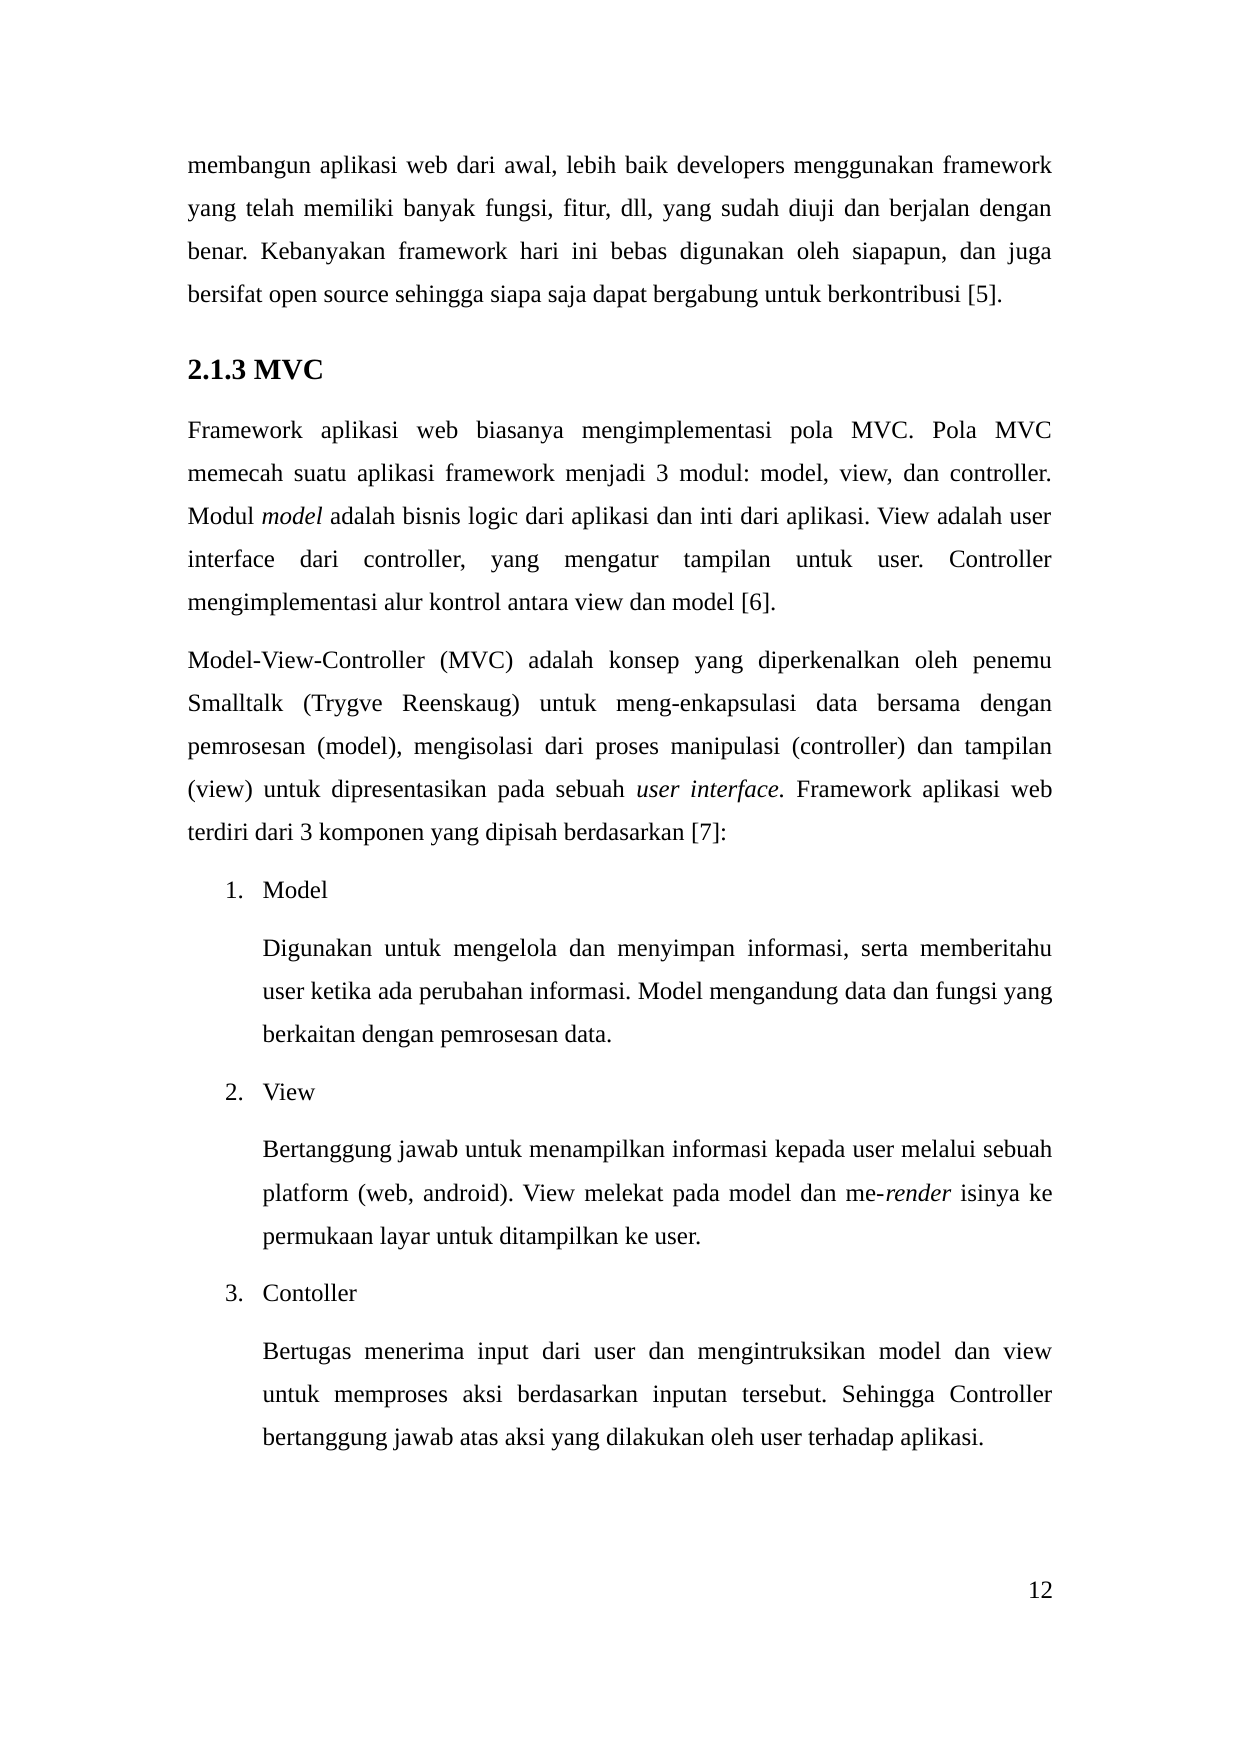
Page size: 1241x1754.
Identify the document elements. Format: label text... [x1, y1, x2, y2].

list Bertugas menerima input dari user dan mengintruksikan model dan view untuk memproses aksi berdasarkan inputan tersebut. Sehingga Controller bertanggung jawab atas aksi yang dilakukan oleh user terhadap aplikasi. [225, 1336, 1053, 1451]
list View [225, 1077, 1053, 1106]
list Bertanggung jawab untuk menampilkan informasi kepada user melalui sebuah platform (web, android). View melekat pada model dan me-render isinya ke permukaan layar untuk ditampilkan ke user. [225, 1134, 1053, 1249]
list Contoller [225, 1278, 1053, 1307]
text Framework aplikasi web biasanya mengimplementasi pola MVC. Pola MVC memecah suatu aplikasi framework menjadi 3 modul: model, view, dan controller. Modul model adalah bisnis logic dari aplikasi dan inti dari aplikasi. View adalah user interface dari controller, yang mengatur tampilan untuk user. Controller mengimplementasi alur kontrol antara view dan model [6]. [187, 415, 1053, 616]
list Model [225, 875, 1053, 904]
list Digunakan untuk mengelola dan menyimpan informasi, serta memberitahu user ketika ada perubahan informasi. Model mengandung data dan fungsi yang berkaitan dengan pemrosesan data. [225, 933, 1053, 1048]
subtitle MVC [187, 352, 1053, 385]
text membangun aplikasi web dari awal, lebih baik developers menggunakan framework yang telah memiliki banyak fungsi, fitur, dll, yang sudah diuji dan berjalan dengan benar. Kebanyakan framework hari ini bebas digunakan oleh siapapun, dan juga bersifat open source sehingga siapa saja dapat bergabung untuk berkontribusi [5]. [187, 150, 1053, 308]
text Model-View-Controller (MVC) adalah konsep yang diperkenalkan oleh penemu Smalltalk (Trygve Reenskaug) untuk meng-enkapsulasi data bersama dengan pemrosesan (model), mengisolasi dari proses manipulasi (controller) dan tampilan (view) untuk dipresentasikan pada sebuah user interface. Framework aplikasi web terdiri dari 3 komponen yang dipisah berdasarkan [7]: [187, 645, 1053, 846]
